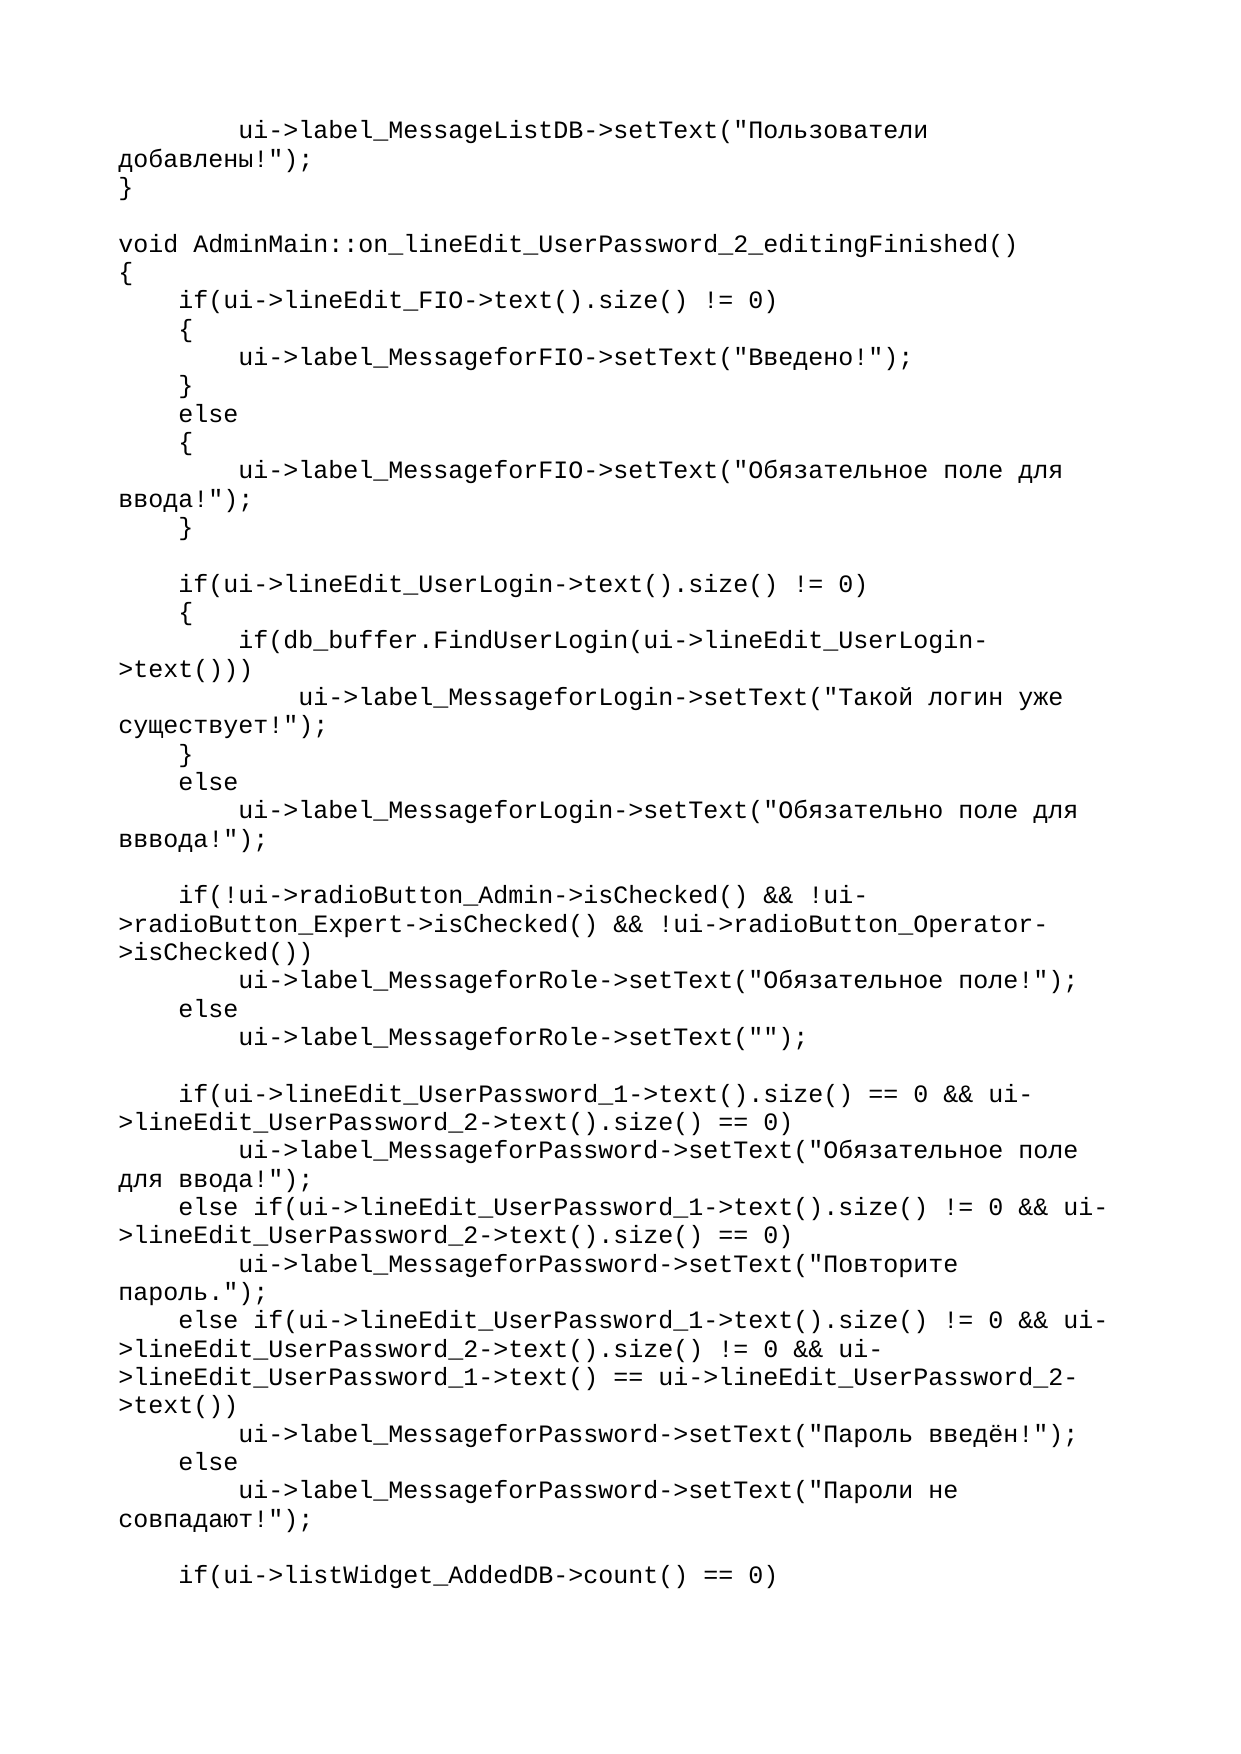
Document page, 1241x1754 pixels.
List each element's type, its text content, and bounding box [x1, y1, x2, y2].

text else [118, 770, 1122, 798]
text { [118, 600, 1122, 628]
text else [118, 996, 1122, 1025]
text else [118, 1450, 1122, 1478]
text else [118, 401, 1122, 430]
text ui->label_MessageforFIO->setText("Введено!"); [118, 345, 1122, 373]
text if(!ui->radioButton_Admin->isChecked() && !ui->radioButton_Expert->isChecked() && !ui->radioButton_Operator->isChecked()) [118, 883, 1122, 968]
text ui->label_MessageforLogin->setText("Такой логин уже существует!"); [118, 685, 1122, 741]
text ui->label_MessageforLogin->setText("Обязательно поле для вввода!"); [118, 798, 1122, 855]
text if(db_buffer.FindUserLogin(ui->lineEdit_UserLogin->text())) [118, 628, 1122, 685]
text } [118, 373, 1122, 401]
text { [118, 316, 1122, 345]
text void AdminMain::on_lineEdit_UserPassword_2_editingFinished() [118, 231, 1122, 260]
text ui->label_MessageforFIO->setText("Обязательное поле для ввода!"); [118, 458, 1122, 515]
text if(ui->lineEdit_FIO->text().size() != 0) [118, 288, 1122, 316]
text if(ui->listWidget_AddedDB->count() == 0) [118, 1563, 1122, 1591]
text } [118, 175, 1122, 203]
text { [118, 430, 1122, 458]
text ui->label_MessageforRole->setText(""); [118, 1025, 1122, 1053]
text ui->label_MessageforPassword->setText("Повторите пароль."); [118, 1251, 1122, 1308]
text } [118, 741, 1122, 770]
text { [118, 260, 1122, 288]
text else if(ui->lineEdit_UserPassword_1->text().size() != 0 && ui->lineEdit_UserPassword_2->text().size() != 0 && ui->lineEdit_UserPassword_1->text() == ui->lineEdit_UserPassword_2->text()) [118, 1308, 1122, 1421]
text ui->label_MessageforRole->setText("Обязательное поле!"); [118, 968, 1122, 996]
text ui->label_MessageforPassword->setText("Пароли не совпадают!"); [118, 1478, 1122, 1535]
text } [118, 515, 1122, 543]
text if(ui->lineEdit_UserLogin->text().size() != 0) [118, 571, 1122, 600]
text ui->label_MessageforPassword->setText("Обязательное поле для ввода!"); [118, 1138, 1122, 1195]
text if(ui->lineEdit_UserPassword_1->text().size() == 0 && ui->lineEdit_UserPassword_2->text().size() == 0) [118, 1081, 1122, 1138]
text ui->label_MessageListDB->setText("Пользователи добавлены!"); [118, 118, 1122, 175]
text else if(ui->lineEdit_UserPassword_1->text().size() != 0 && ui->lineEdit_UserPassword_2->text().size() == 0) [118, 1195, 1122, 1251]
text ui->label_MessageforPassword->setText("Пароль введён!"); [118, 1421, 1122, 1450]
